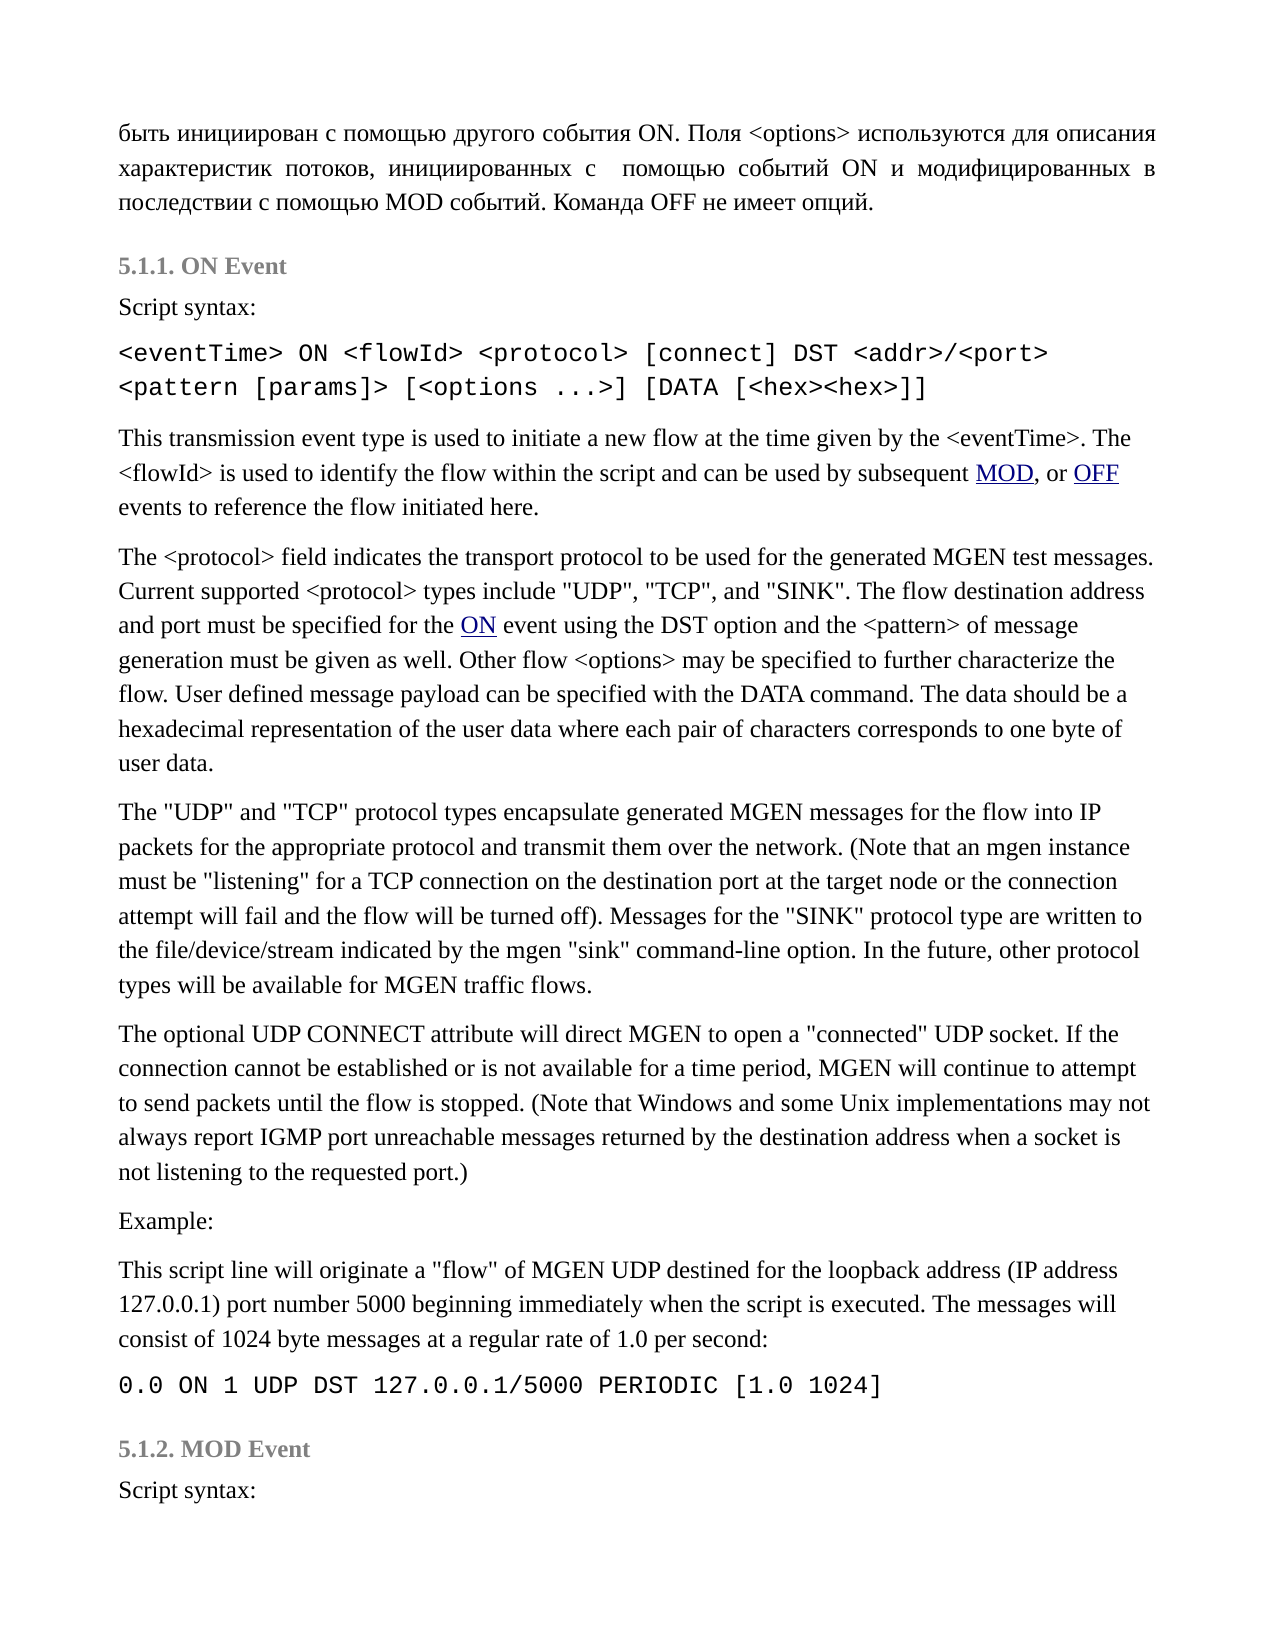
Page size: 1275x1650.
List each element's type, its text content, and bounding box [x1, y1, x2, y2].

text 0.0 ON 1 UDP DST 127.0.0.1/5000 PERIODIC [1.0 1024] [118, 1373, 1157, 1401]
text The optional UDP CONNECT attribute will direct MGEN to open a "connected" UDP socket. If the connection cannot be established or is not available for a time period, MGEN will continue to attempt to send packets until the flow is stopped. (Note that Windows and some Unix implementations may not always report IGMP port unreachable messages returned by the destination address when a socket is not listening to the requested port.) [118, 1019, 1157, 1186]
subtitle 5.1.1. ON Event [118, 251, 1157, 279]
subtitle 5.1.2. MOD Event [118, 1434, 1157, 1463]
text <eventTime> ON <flowId> <protocol> [connect] DST <addr>/<port> <pattern [params]> [<options ...>] [DATA [<hex><hex>]] [118, 341, 1157, 403]
text The "UDP" and "TCP" protocol types encapsulate generated MGEN messages for the flow into IP packets for the appropriate protocol and transmit them over the network. (Note that an mgen instance must be "listening" for a TCP connection on the destination port at the target node or the connection attempt will fail and the flow will be turned off). Messages for the "SINK" protocol type are written to the file/device/stream indicated by the mgen "sink" command-line option. In the future, other protocol types will be available for MGEN traffic flows. [118, 797, 1157, 999]
text Example: [118, 1206, 1157, 1235]
text быть инициирован с помощью другого события ON. Поля <options> используются для описания характеристик потоков, инициированных с помощью событий ON и модифицированных в последствии с помощью MOD событий. Команда OFF не имеет опций. [118, 118, 1157, 216]
text This transmission event type is used to initiate a new flow at the time given by the <eventTime>. The <flowId> is used to identify the flow within the script and can be used by subsequent MOD, or OFF events to reference the flow initiated here. [118, 423, 1157, 521]
text The <protocol> field indicates the transport protocol to be used for the generated MGEN test messages. Current supported <protocol> types include "UDP", "TCP", and "SINK". The flow destination address and port must be specified for the ON event using the DST option and the <pattern> of message generation must be given as well. Other flow <options> may be specified to further characterize the flow. User defined message payload can be specified with the DATA command. The data should be a hexadecimal representation of the user data where each pair of characters corresponds to one byte of user data. [118, 542, 1157, 777]
text Script syntax: [118, 292, 1157, 321]
text Script syntax: [118, 1475, 1157, 1504]
text This script line will originate a "flow" of MGEN UDP destined for the loopback address (IP address 127.0.0.1) port number 5000 beginning immediately when the script is executed. The messages will consist of 1024 byte messages at a regular rate of 1.0 per second: [118, 1255, 1157, 1353]
